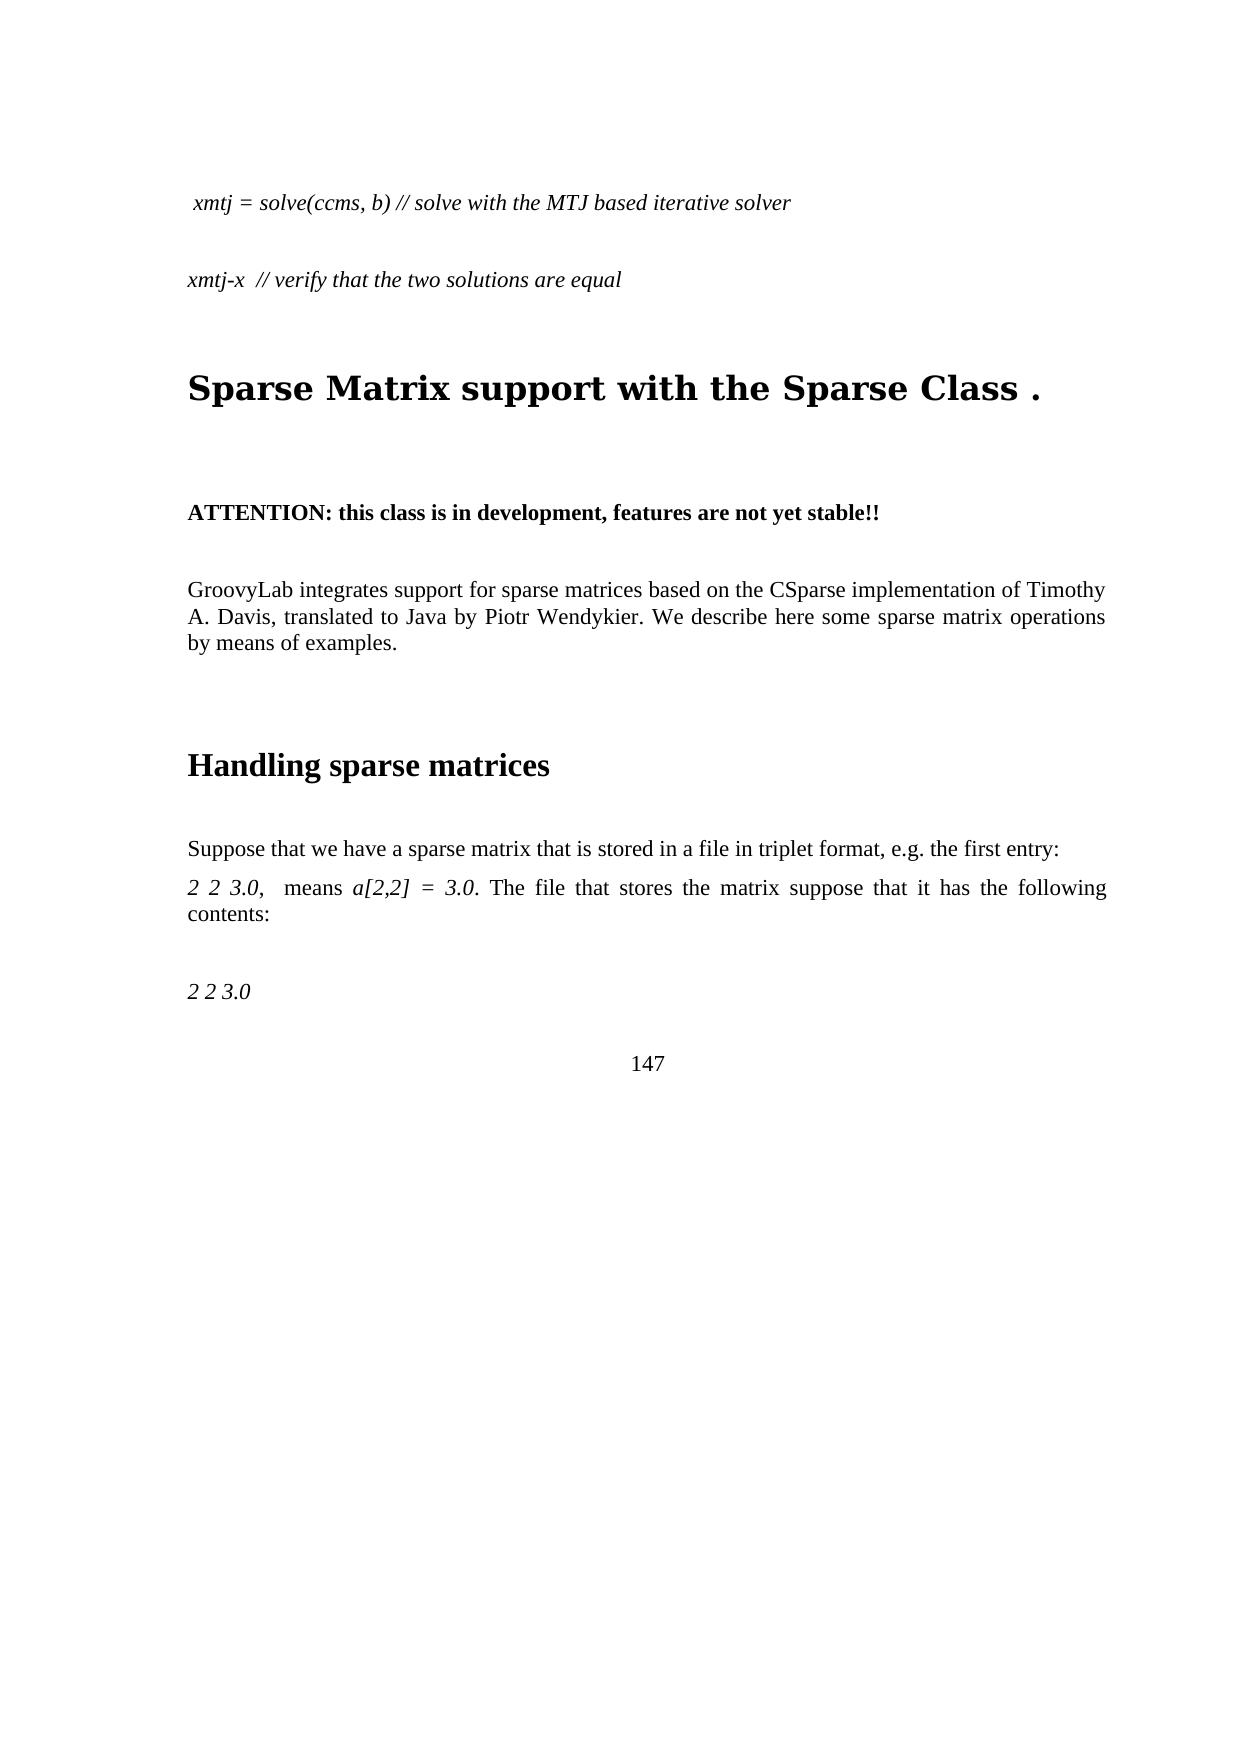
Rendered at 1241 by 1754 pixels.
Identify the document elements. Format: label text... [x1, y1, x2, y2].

text xmtj-x // verify that the two solutions are equal [187, 267, 1108, 293]
text xmtj = solve(ccms, b) // solve with the MTJ based iterative solver [187, 189, 1108, 215]
subtitle Sparse Matrix support with the Sparse Class . [187, 369, 1108, 408]
text Suppose that we have a sparse matrix that is stored in a file in triplet format, e.g. the first entry: [187, 835, 1108, 862]
text ATTENTION: this class is in development, features are not yet stable!! [187, 499, 1108, 525]
text 2 2 3.0 [187, 978, 1108, 1004]
text 2 2 3.0, means a[2,2] = 3.0. The file that stores the matrix suppose that it has the following contents: [187, 874, 1108, 927]
text GroovyLab integrates support for sparse matrices based on the CSparse implementation of Timothy A. Davis, translated to Java by Piotr Wendykier. We describe here some sparse matrix operations by means of examples. [187, 576, 1108, 655]
text Handling sparse matrices [187, 746, 1108, 784]
